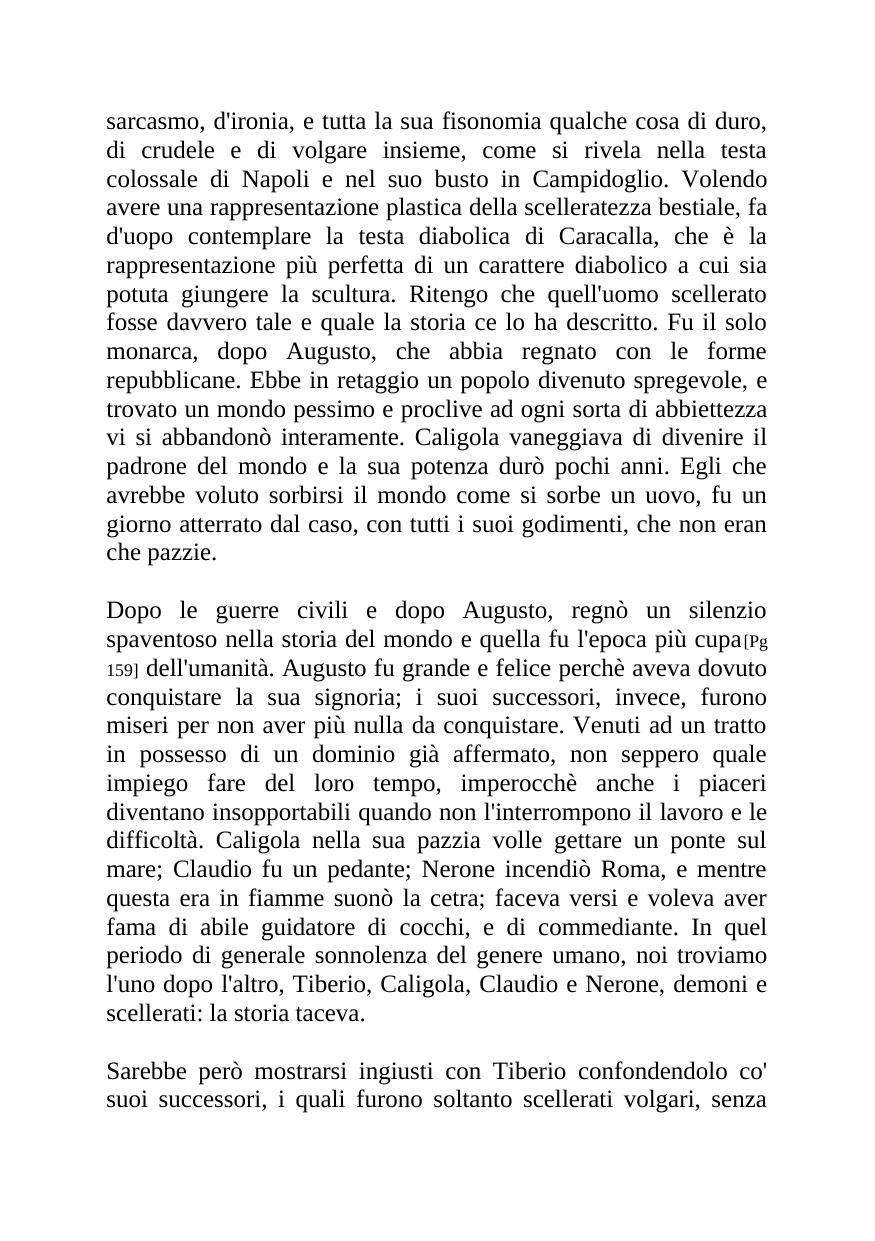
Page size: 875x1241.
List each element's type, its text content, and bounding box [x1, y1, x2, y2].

text Sarebbe però mostrarsi ingiusti con Tiberio confondendolo co' suoi successori, i quali furono soltanto scellerati volgari, senza [106, 1056, 768, 1113]
text sarcasmo, d'ironia, e tutta la sua fisonomia qualche cosa di duro, di crudele e di volgare insieme, come si rivela nella testa colossale di Napoli e nel suo busto in Campidoglio. Volendo avere una rappresentazione plastica della scelleratezza bestiale, fa d'uopo contemplare la testa diabolica di Caracalla, che è la rappresentazione più perfetta di un carattere diabolico a cui sia potuta giungere la scultura. Ritengo che quell'uomo scellerato fosse davvero tale e quale la storia ce lo ha descritto. Fu il solo monarca, dopo Augusto, che abbia regnato con le forme repubblicane. Ebbe in retaggio un popolo divenuto spregevole, e trovato un mondo pessimo e proclive ad ogni sorta di abbiettezza vi si abbandonò interamente. Caligola vaneggiava di divenire il padrone del mondo e la sua potenza durò pochi anni. Egli che avrebbe voluto sorbirsi il mondo come si sorbe un uovo, fu un giorno atterrato dal caso, con tutti i suoi godimenti, che non eran che pazzie. [106, 106, 768, 566]
text Dopo le guerre civili e dopo Augusto, regnò un silenzio spaventoso nella storia del mondo e quella fu l'epoca più cupa[Pg 159] dell'umanità. Augusto fu grande e felice perchè aveva dovuto conquistare la sua signoria; i suoi successori, invece, furono miseri per non aver più nulla da conquistare. Venuti ad un tratto in possesso di un dominio già affermato, non seppero quale impiego fare del loro tempo, imperocchè anche i piaceri diventano insopportabili quando non l'interrompono il lavoro e le difficoltà. Caligola nella sua pazzia volle gettare un ponte sul mare; Claudio fu un pedante; Nerone incendiò Roma, e mentre questa era in fiamme suonò la cetra; faceva versi e voleva aver fama di abile guidatore di cocchi, e di commediante. In quel periodo di generale sonnolenza del genere umano, noi troviamo l'uno dopo l'altro, Tiberio, Caligola, Claudio e Nerone, demoni e scellerati: la storia taceva. [106, 595, 768, 1027]
